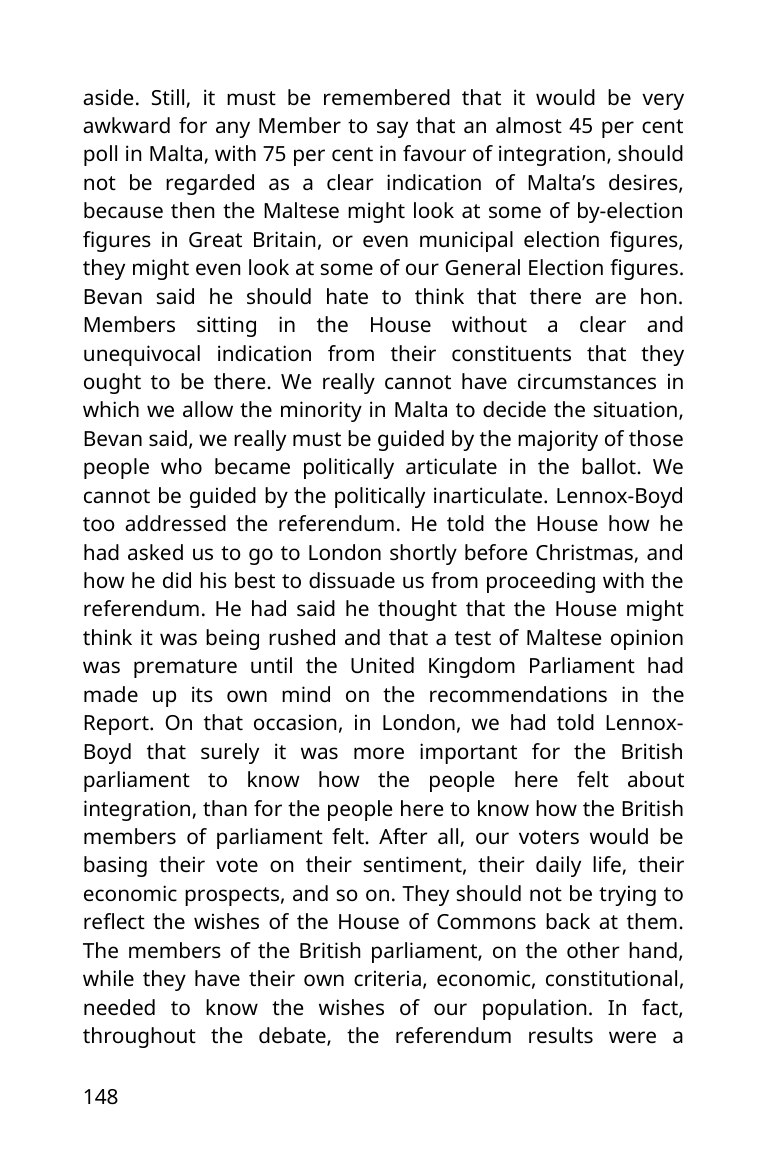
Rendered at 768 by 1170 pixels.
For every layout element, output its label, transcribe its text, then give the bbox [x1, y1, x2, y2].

text aside. Still, it must be remembered that it would be very awkward for any Member to say that an almost 45 per cent poll in Malta, with 75 per cent in favour of integration, should not be regarded as a clear indication of Malta’s desires, because then the Maltese might look at some of by-election figures in Great Britain, or even municipal election figures, they might even look at some of our General Election figures. Bevan said he should hate to think that there are hon. Members sitting in the House without a clear and unequivocal indication from their constituents that they ought to be there. We really cannot have circumstances in which we allow the minority in Malta to decide the situation, Bevan said, we really must be guided by the majority of those people who became politically articulate in the ballot. We cannot be guided by the politically inarticulate. Lennox-Boyd too addressed the referendum. He told the House how he had asked us to go to London shortly before Christmas, and how he did his best to dissuade us from proceeding with the referendum. He had said he thought that the House might think it was being rushed and that a test of Maltese opinion was premature until the United Kingdom Parliament had made up its own mind on the recommendations in the Report. On that occasion, in London, we had told Lennox-Boyd that surely it was more important for the British parliament to know how the people here felt about integration, than for the people here to know how the British members of parliament felt. After all, our voters would be basing their vote on their sentiment, their daily life, their economic prospects, and so on. They should not be trying to reflect the wishes of the House of Commons back at them. The members of the British parliament, on the other hand, while they have their own criteria, economic, constitutional, needed to know the wishes of our population. In fact, throughout the debate, the referendum results were a [83, 83, 685, 1049]
